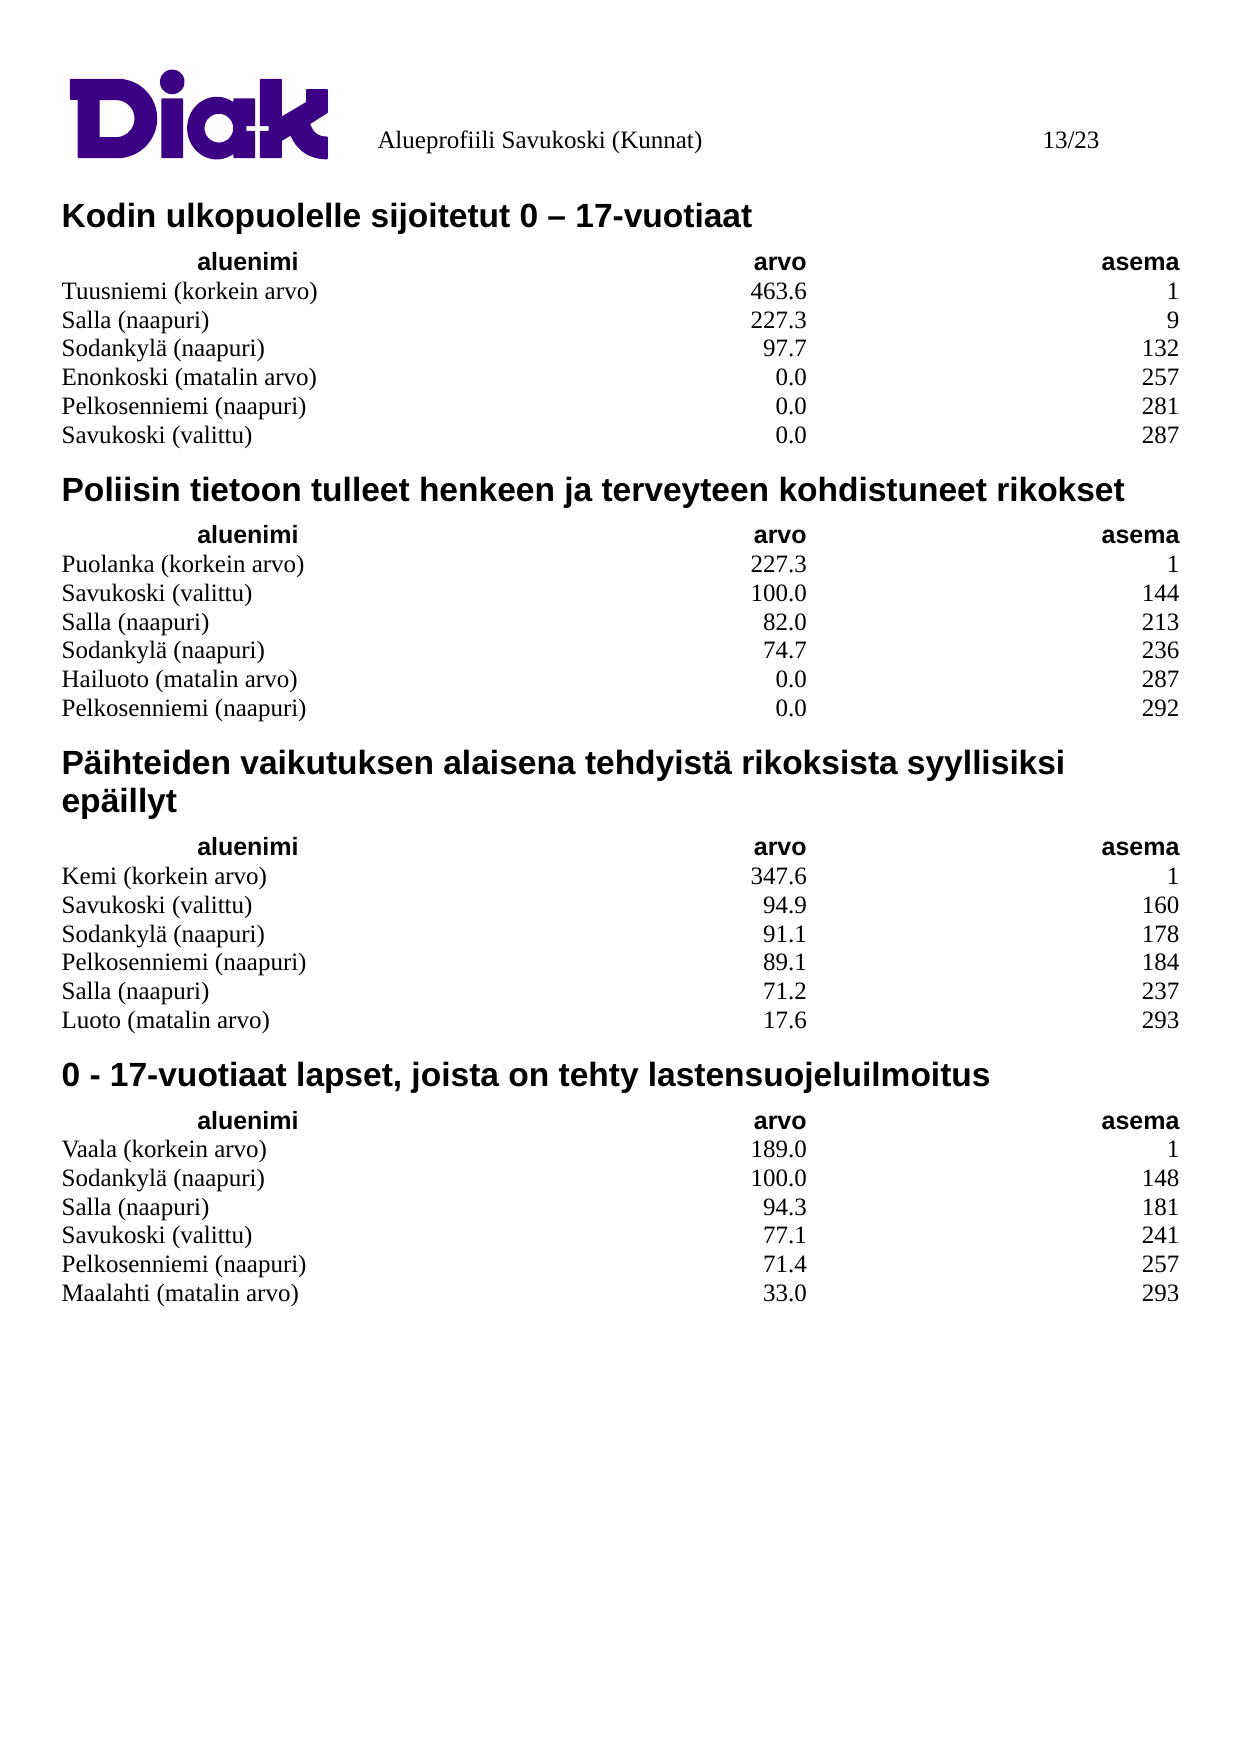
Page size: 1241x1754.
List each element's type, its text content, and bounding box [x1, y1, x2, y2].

table_cell 33.0 [434, 1278, 806, 1307]
table_cell 287 [806, 664, 1179, 693]
table_cell Savukoski (valittu) [61, 1221, 434, 1249]
table_cell 1 [806, 1134, 1179, 1163]
table_cell Kemi (korkein arvo) [61, 861, 434, 890]
table_cell 82.0 [434, 607, 806, 636]
table_cell 257 [806, 362, 1179, 391]
table_cell Sodankylä (naapuri) [61, 1163, 434, 1192]
table_cell 160 [806, 890, 1179, 919]
table_cell 0.0 [434, 664, 806, 693]
table_cell Tuusniemi (korkein arvo) [61, 276, 434, 305]
table_cell 1 [806, 276, 1179, 305]
table_cell 94.9 [434, 890, 806, 919]
table_header aluenimi [61, 247, 434, 276]
table_cell Hailuoto (matalin arvo) [61, 664, 434, 693]
table_header arvo [434, 247, 806, 276]
table_header asema [806, 1106, 1179, 1134]
table_cell 144 [806, 578, 1179, 607]
table_cell 77.1 [434, 1221, 806, 1249]
table_cell 71.2 [434, 976, 806, 1005]
table_cell 74.7 [434, 636, 806, 664]
table_cell 257 [806, 1249, 1179, 1278]
table_cell 227.3 [434, 549, 806, 578]
table_cell Salla (naapuri) [61, 976, 434, 1005]
table_cell 1 [806, 861, 1179, 890]
table_cell 9 [806, 305, 1179, 333]
table_cell 17.6 [434, 1005, 806, 1034]
table_cell 100.0 [434, 1163, 806, 1192]
table_header aluenimi [61, 521, 434, 549]
table_cell 97.7 [434, 334, 806, 362]
table_cell 293 [806, 1005, 1179, 1034]
table_cell Salla (naapuri) [61, 1192, 434, 1221]
table_header asema [806, 247, 1179, 276]
table_cell 237 [806, 976, 1179, 1005]
subtitle Päihteiden vaikutuksen alaisena tehdyistä rikoksista syyllisiksi epäillyt [61, 743, 1179, 820]
table_cell Pelkosenniemi (naapuri) [61, 693, 434, 722]
table_cell Maalahti (matalin arvo) [61, 1278, 434, 1307]
table_cell 100.0 [434, 578, 806, 607]
table_header aluenimi [61, 1106, 434, 1134]
table_cell 94.3 [434, 1192, 806, 1221]
table_cell 287 [806, 420, 1179, 448]
table_cell 89.1 [434, 948, 806, 976]
table_header asema [806, 521, 1179, 549]
table_header asema [806, 833, 1179, 861]
table_cell 0.0 [434, 693, 806, 722]
table_cell 0.0 [434, 391, 806, 420]
table_header arvo [434, 1106, 806, 1134]
table_cell 293 [806, 1278, 1179, 1307]
table_cell Salla (naapuri) [61, 607, 434, 636]
table_cell Pelkosenniemi (naapuri) [61, 948, 434, 976]
table_cell 241 [806, 1221, 1179, 1249]
table_cell 292 [806, 693, 1179, 722]
table_cell Puolanka (korkein arvo) [61, 549, 434, 578]
table_cell Sodankylä (naapuri) [61, 636, 434, 664]
table_cell Pelkosenniemi (naapuri) [61, 1249, 434, 1278]
table_header aluenimi [61, 833, 434, 861]
table_cell Vaala (korkein arvo) [61, 1134, 434, 1163]
subtitle 0 - 17-vuotiaat lapset, joista on tehty lastensuojeluilmoitus [61, 1054, 1179, 1093]
table_cell 181 [806, 1192, 1179, 1221]
table_cell 178 [806, 919, 1179, 947]
table_header arvo [434, 521, 806, 549]
table_cell 189.0 [434, 1134, 806, 1163]
table_cell Sodankylä (naapuri) [61, 334, 434, 362]
table_cell 227.3 [434, 305, 806, 333]
table_cell 0.0 [434, 362, 806, 391]
table_cell Luoto (matalin arvo) [61, 1005, 434, 1034]
subtitle Poliisin tietoon tulleet henkeen ja terveyteen kohdistuneet rikokset [61, 469, 1179, 508]
table_header arvo [434, 833, 806, 861]
table_cell 132 [806, 334, 1179, 362]
table_cell Enonkoski (matalin arvo) [61, 362, 434, 391]
table_cell 281 [806, 391, 1179, 420]
table_cell Salla (naapuri) [61, 305, 434, 333]
table_cell 1 [806, 549, 1179, 578]
table_cell Savukoski (valittu) [61, 420, 434, 448]
table_cell Savukoski (valittu) [61, 578, 434, 607]
table_cell 184 [806, 948, 1179, 976]
table_cell 463.6 [434, 276, 806, 305]
table_cell 71.4 [434, 1249, 806, 1278]
table_cell Sodankylä (naapuri) [61, 919, 434, 947]
table_cell 236 [806, 636, 1179, 664]
table_cell Savukoski (valittu) [61, 890, 434, 919]
table_cell 148 [806, 1163, 1179, 1192]
table_cell Pelkosenniemi (naapuri) [61, 391, 434, 420]
table_cell 91.1 [434, 919, 806, 947]
table_cell 0.0 [434, 420, 806, 448]
subtitle Kodin ulkopuolelle sijoitetut 0 – 17-vuotiaat [61, 196, 1179, 235]
table_cell 213 [806, 607, 1179, 636]
table_cell 347.6 [434, 861, 806, 890]
